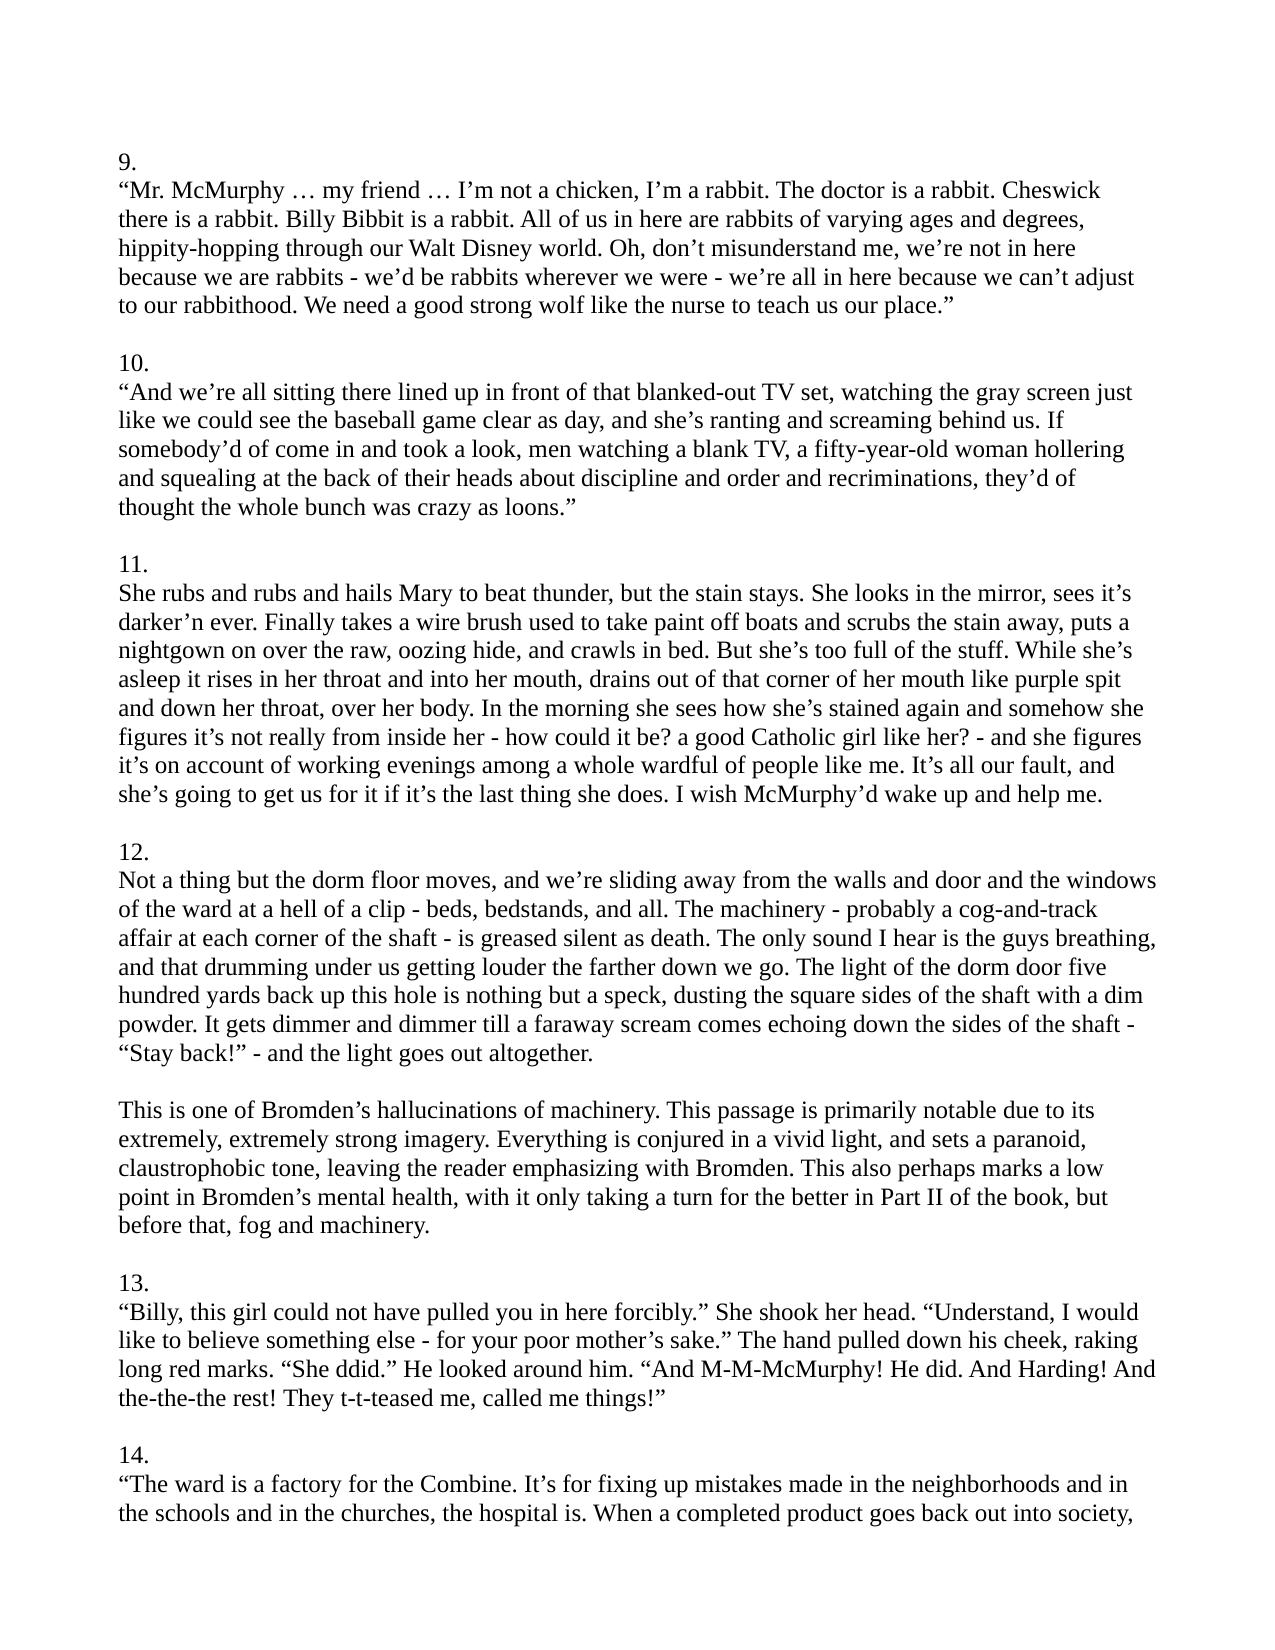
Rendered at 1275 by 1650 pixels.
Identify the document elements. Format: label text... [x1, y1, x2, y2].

text 12. [118, 837, 1157, 866]
text This is one of Bromden’s hallucinations of machinery. This passage is primarily notable due to its extremely, extremely strong imagery. Everything is conjured in a vivid light, and sets a paranoid, claustrophobic tone, leaving the reader emphasizing with Bromden. This also perhaps marks a low point in Bromden’s mental health, with it only taking a turn for the better in Part II of the book, but before that, fog and machinery. [118, 1096, 1157, 1239]
text “Mr. McMurphy … my friend … I’m not a chicken, I’m a rabbit. The doctor is a rabbit. Cheswick there is a rabbit. Billy Bibbit is a rabbit. All of us in here are rabbits of varying ages and degrees, hippity-hopping through our Walt Disney world. Oh, don’t misunderstand me, we’re not in here because we are rabbits - we’d be rabbits wherever we were - we’re all in here because we can’t adjust to our rabbithood. We need a good strong wolf like the nurse to teach us our place.” [118, 176, 1157, 319]
text “The ward is a factory for the Combine. It’s for fixing up mistakes made in the neighborhoods and in the schools and in the churches, the hospital is. When a completed product goes back out into society, [118, 1469, 1157, 1527]
text 13. [118, 1268, 1157, 1297]
text “And we’re all sitting there lined up in front of that blanked-out TV set, watching the gray screen just like we could see the baseball game clear as day, and she’s ranting and screaming behind us. If somebody’d of come in and took a look, men watching a blank TV, a fifty-year-old woman hollering and squealing at the back of their heads about discipline and order and recriminations, they’d of thought the whole bunch was crazy as loons.” [118, 377, 1157, 521]
text Not a thing but the dorm floor moves, and we’re sliding away from the walls and door and the windows of the ward at a hell of a clip - beds, bedstands, and all. The machinery - probably a cog-and-track affair at each corner of the shaft - is greased silent as death. The only sound I hear is the guys breathing, and that drumming under us getting louder the farther down we go. The light of the dorm door five hundred yards back up this hole is nothing but a speck, dusting the square sides of the shaft with a dim powder. It gets dimmer and dimmer till a faraway scream comes echoing down the sides of the shaft - “Stay back!” - and the light goes out altogether. [118, 866, 1157, 1067]
text 9. [118, 147, 1157, 176]
text 10. [118, 348, 1157, 377]
text “Billy, this girl could not have pulled you in here forcibly.” She shook her head. “Understand, I would like to believe something else - for your poor mother’s sake.” The hand pulled down his cheek, raking long red marks. “She ddid.” He looked around him. “And M-M-McMurphy! He did. And Harding! And the-the-the rest! They t-t-teased me, called me things!” [118, 1297, 1157, 1412]
text 14. [118, 1441, 1157, 1469]
text She rubs and rubs and hails Mary to beat thunder, but the stain stays. She looks in the mirror, sees it’s darker’n ever. Finally takes a wire brush used to take paint off boats and scrubs the stain away, puts a nightgown on over the raw, oozing hide, and crawls in bed. But she’s too full of the stuff. While she’s asleep it rises in her throat and into her mouth, drains out of that corner of her mouth like purple spit and down her throat, over her body. In the morning she sees how she’s stained again and somehow she figures it’s not really from inside her - how could it be? a good Catholic girl like her? - and she figures it’s on account of working evenings among a whole wardful of people like me. It’s all our fault, and she’s going to get us for it if it’s the last thing she does. I wish McMurphy’d wake up and help me. [118, 578, 1157, 808]
text 11. [118, 549, 1157, 578]
